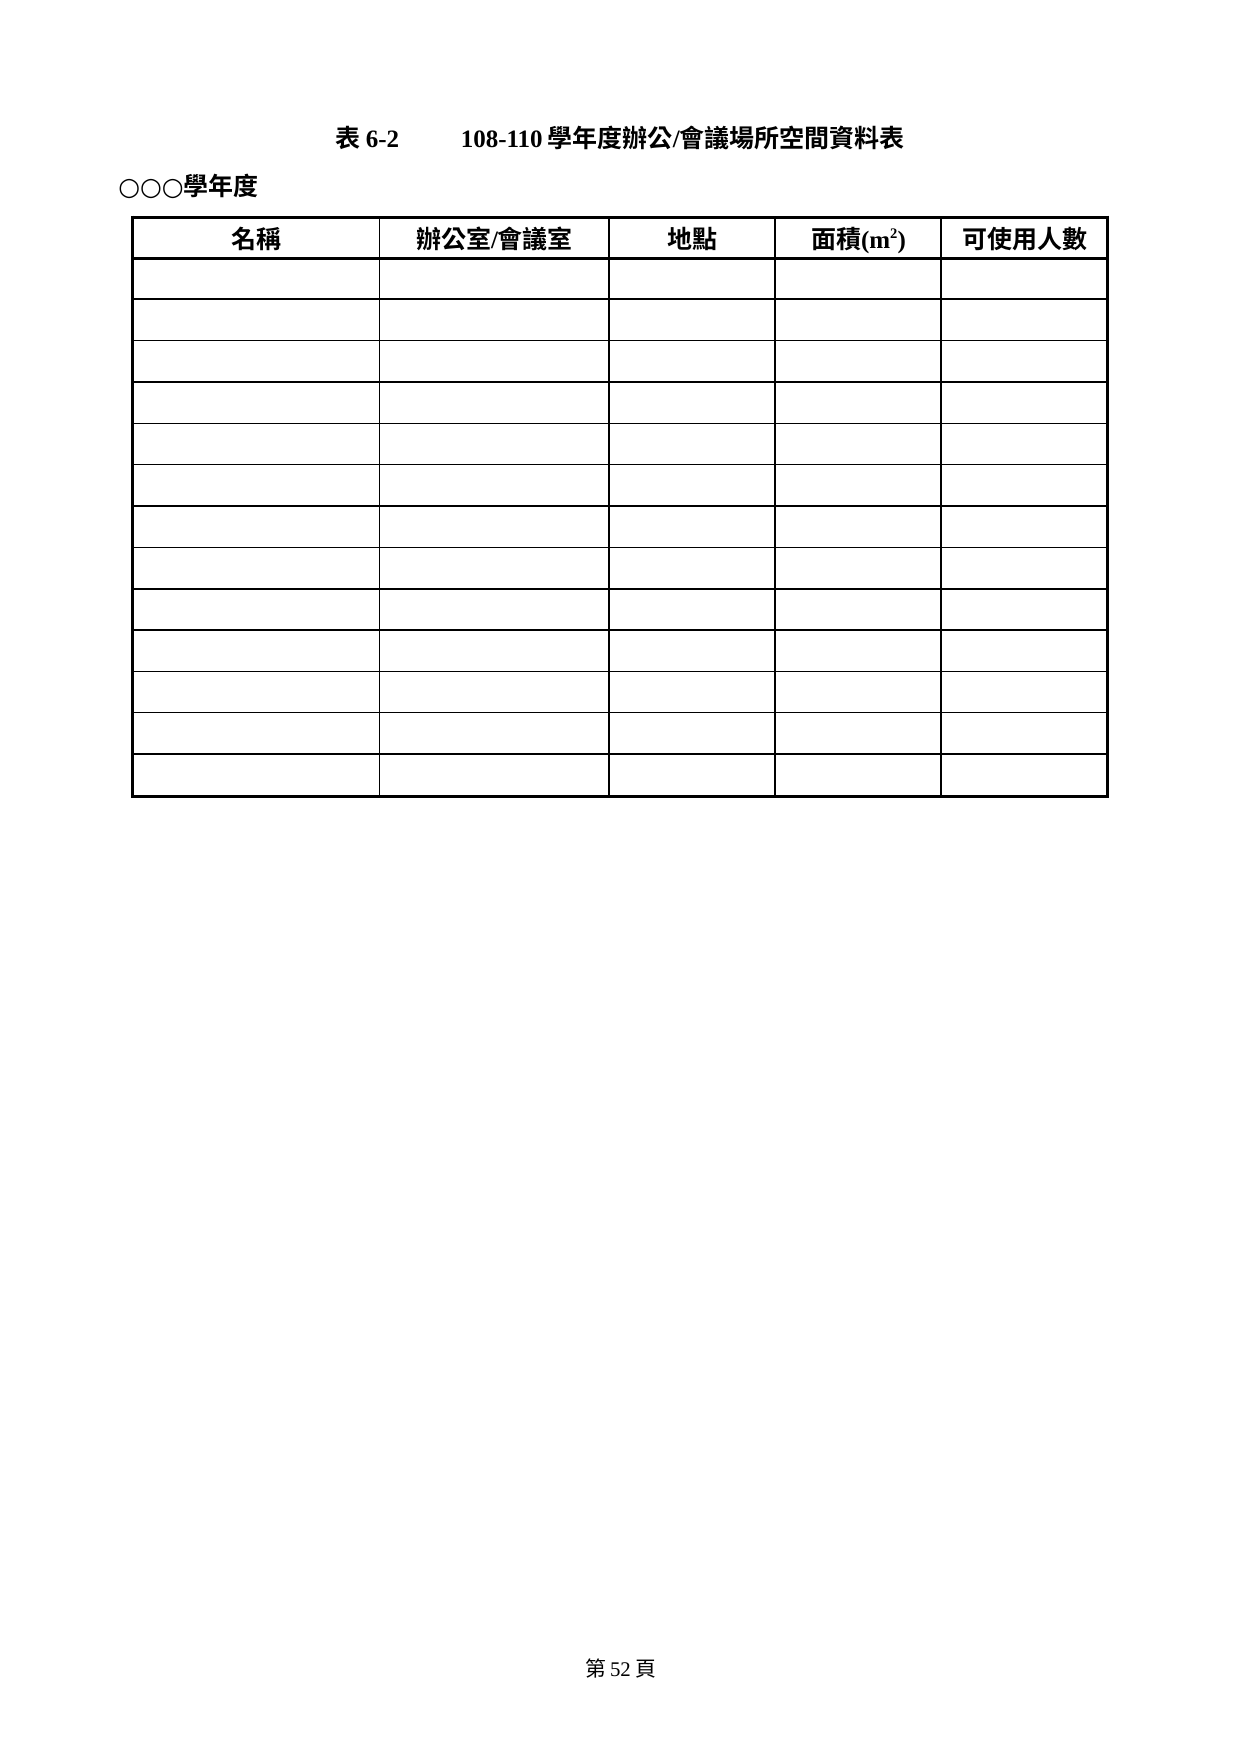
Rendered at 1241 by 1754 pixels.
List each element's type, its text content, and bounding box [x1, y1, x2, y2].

table_cell [942, 631, 1106, 671]
table_cell [942, 755, 1106, 794]
table_cell [610, 300, 774, 340]
table_cell [610, 548, 774, 588]
table_cell [610, 465, 774, 505]
table_cell [776, 713, 940, 753]
table_cell [134, 631, 379, 671]
table_cell [942, 713, 1106, 753]
table_cell [380, 383, 608, 422]
table_header 辦公室/會議室 [380, 219, 608, 257]
table_cell [134, 424, 379, 464]
table_cell [380, 424, 608, 464]
table_cell [776, 341, 940, 381]
table_cell [380, 590, 608, 629]
table_cell [380, 465, 608, 505]
table_cell [380, 631, 608, 671]
table_cell [776, 300, 940, 340]
table_cell [610, 424, 774, 464]
table_cell [134, 713, 379, 753]
table_cell [380, 300, 608, 340]
table_header 可使用人數 [942, 219, 1106, 257]
table_header 面積(m2) [776, 219, 940, 257]
table_cell [942, 548, 1106, 588]
table_cell [776, 755, 940, 794]
table_cell [380, 713, 608, 753]
table_cell [134, 548, 379, 588]
table_cell [776, 631, 940, 671]
table_cell [134, 383, 379, 422]
table_cell [942, 507, 1106, 546]
table_cell [134, 507, 379, 546]
table_cell [610, 713, 774, 753]
table_cell [610, 672, 774, 712]
text 表6-2 108-110學年度辦公/會議場所空間資料表 [118, 118, 1122, 154]
table_cell [380, 548, 608, 588]
table_header 地點 [610, 219, 774, 257]
table_cell [776, 260, 940, 298]
table_cell [134, 672, 379, 712]
table_cell [942, 300, 1106, 340]
table_cell [776, 590, 940, 629]
table_header 名稱 [134, 219, 379, 257]
table_cell [610, 383, 774, 422]
table_cell [380, 672, 608, 712]
text ○○○學年度 [118, 167, 1122, 203]
table_cell [610, 755, 774, 794]
table_cell [380, 341, 608, 381]
table_cell [610, 507, 774, 546]
table_cell [942, 672, 1106, 712]
table_cell [942, 424, 1106, 464]
table_cell [134, 300, 379, 340]
table_cell [134, 341, 379, 381]
table_cell [610, 260, 774, 298]
table_cell [134, 465, 379, 505]
table_cell [776, 424, 940, 464]
table_cell [776, 507, 940, 546]
table_cell [610, 631, 774, 671]
table_cell [380, 507, 608, 546]
table_cell [942, 260, 1106, 298]
table_cell [942, 383, 1106, 422]
table_cell [776, 465, 940, 505]
table_cell [942, 590, 1106, 629]
table_cell [776, 672, 940, 712]
table_cell [134, 755, 379, 794]
table_cell [610, 341, 774, 381]
table_cell [776, 548, 940, 588]
table_cell [776, 383, 940, 422]
table_cell [942, 465, 1106, 505]
table_cell [134, 590, 379, 629]
table_cell [942, 341, 1106, 381]
table_cell [380, 755, 608, 794]
table_cell [134, 260, 379, 298]
table_cell [380, 260, 608, 298]
table_cell [610, 590, 774, 629]
